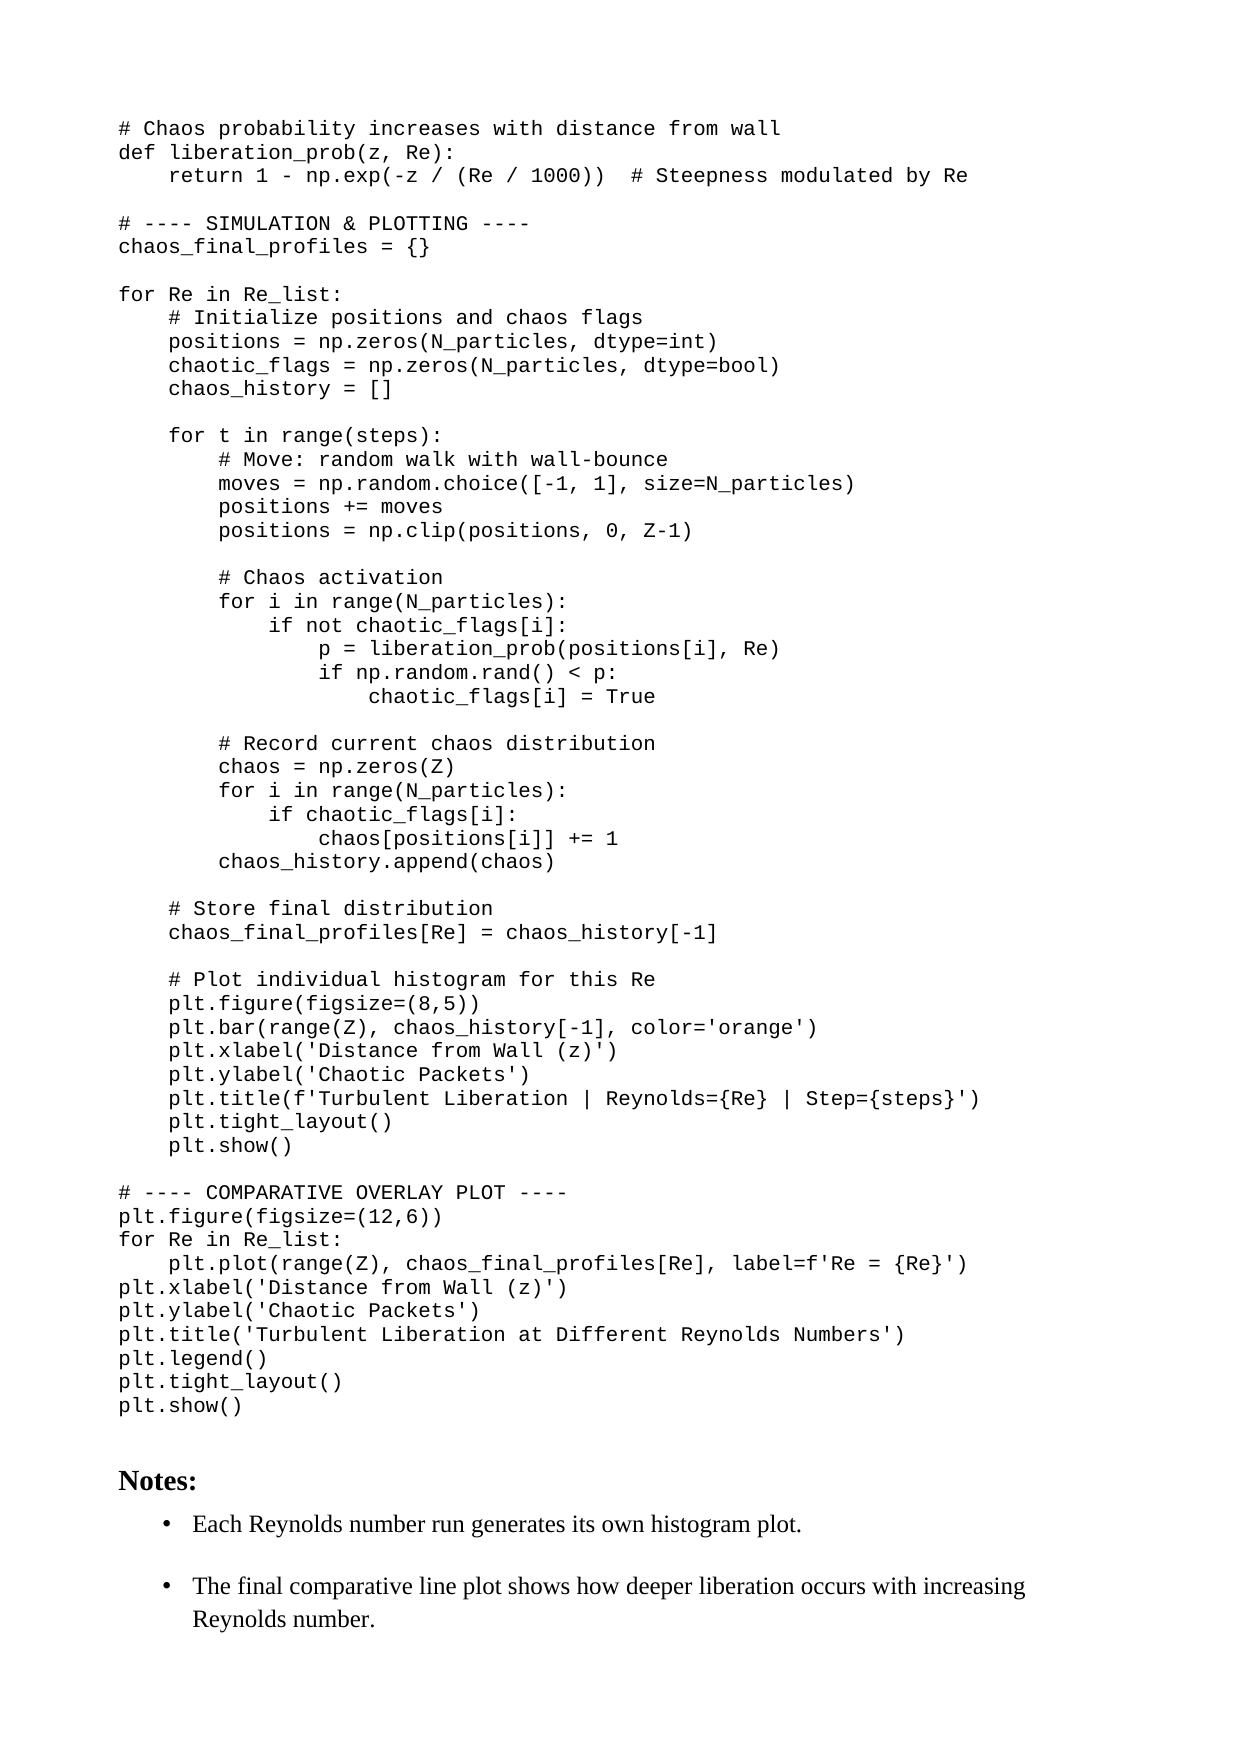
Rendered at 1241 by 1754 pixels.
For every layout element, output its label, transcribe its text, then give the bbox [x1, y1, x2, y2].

text plt.title(f'Turbulent Liberation | Reynolds={Re} | Step={steps}') [118, 1088, 1122, 1111]
text plt.show() [118, 1395, 1122, 1419]
text def liberation_prob(z, Re): [118, 142, 1122, 165]
text # ---- SIMULATION & PLOTTING ---- [118, 213, 1122, 236]
text # Chaos probability increases with distance from wall [118, 118, 1122, 142]
list The final comparative line plot shows how deeper liberation occurs with increasing Reynolds number. [162, 1571, 1122, 1633]
text chaos_history = [] [118, 378, 1122, 402]
text plt.ylabel('Chaotic Packets') [118, 1300, 1122, 1324]
text moves = np.random.choice([-1, 1], size=N_particles) [118, 473, 1122, 496]
subtitle Notes: [118, 1463, 1122, 1496]
text for i in range(N_particles): [118, 591, 1122, 615]
text for Re in Re_list: [118, 284, 1122, 307]
text chaos_history.append(chaos) [118, 851, 1122, 875]
text plt.bar(range(Z), chaos_history[-1], color='orange') [118, 1017, 1122, 1040]
text chaos_final_profiles = {} [118, 236, 1122, 260]
text chaotic_flags[i] = True [118, 686, 1122, 709]
text # ---- COMPARATIVE OVERLAY PLOT ---- [118, 1182, 1122, 1206]
text for t in range(steps): [118, 426, 1122, 449]
text positions += moves [118, 496, 1122, 520]
text # Move: random walk with wall-bounce [118, 449, 1122, 473]
text for Re in Re_list: [118, 1229, 1122, 1253]
text # Chaos activation [118, 567, 1122, 591]
text # Record current chaos distribution [118, 733, 1122, 757]
text for i in range(N_particles): [118, 780, 1122, 804]
text plt.xlabel('Distance from Wall (z)') [118, 1277, 1122, 1300]
text # Plot individual histogram for this Re [118, 969, 1122, 993]
text plt.plot(range(Z), chaos_final_profiles[Re], label=f'Re = {Re}') [118, 1253, 1122, 1277]
text chaos = np.zeros(Z) [118, 757, 1122, 780]
text plt.tight_layout() [118, 1371, 1122, 1395]
text chaos[positions[i]] += 1 [118, 827, 1122, 851]
text # Initialize positions and chaos flags [118, 307, 1122, 331]
text plt.legend() [118, 1348, 1122, 1371]
text p = liberation_prob(positions[i], Re) [118, 638, 1122, 662]
text plt.figure(figsize=(12,6)) [118, 1206, 1122, 1229]
text positions = np.zeros(N_particles, dtype=int) [118, 331, 1122, 354]
text plt.xlabel('Distance from Wall (z)') [118, 1040, 1122, 1064]
text if not chaotic_flags[i]: [118, 615, 1122, 638]
text plt.tight_layout() [118, 1111, 1122, 1135]
text # Store final distribution [118, 898, 1122, 922]
text chaotic_flags = np.zeros(N_particles, dtype=bool) [118, 354, 1122, 378]
text plt.figure(figsize=(8,5)) [118, 993, 1122, 1017]
text positions = np.clip(positions, 0, Z-1) [118, 520, 1122, 544]
text if chaotic_flags[i]: [118, 804, 1122, 827]
text plt.ylabel('Chaotic Packets') [118, 1064, 1122, 1088]
text if np.random.rand() < p: [118, 662, 1122, 686]
text return 1 - np.exp(-z / (Re / 1000)) # Steepness modulated by Re [118, 165, 1122, 189]
text plt.title('Turbulent Liberation at Different Reynolds Numbers') [118, 1324, 1122, 1348]
list Each Reynolds number run generates its own histogram plot. [162, 1509, 1122, 1537]
text chaos_final_profiles[Re] = chaos_history[-1] [118, 922, 1122, 946]
text plt.show() [118, 1135, 1122, 1158]
